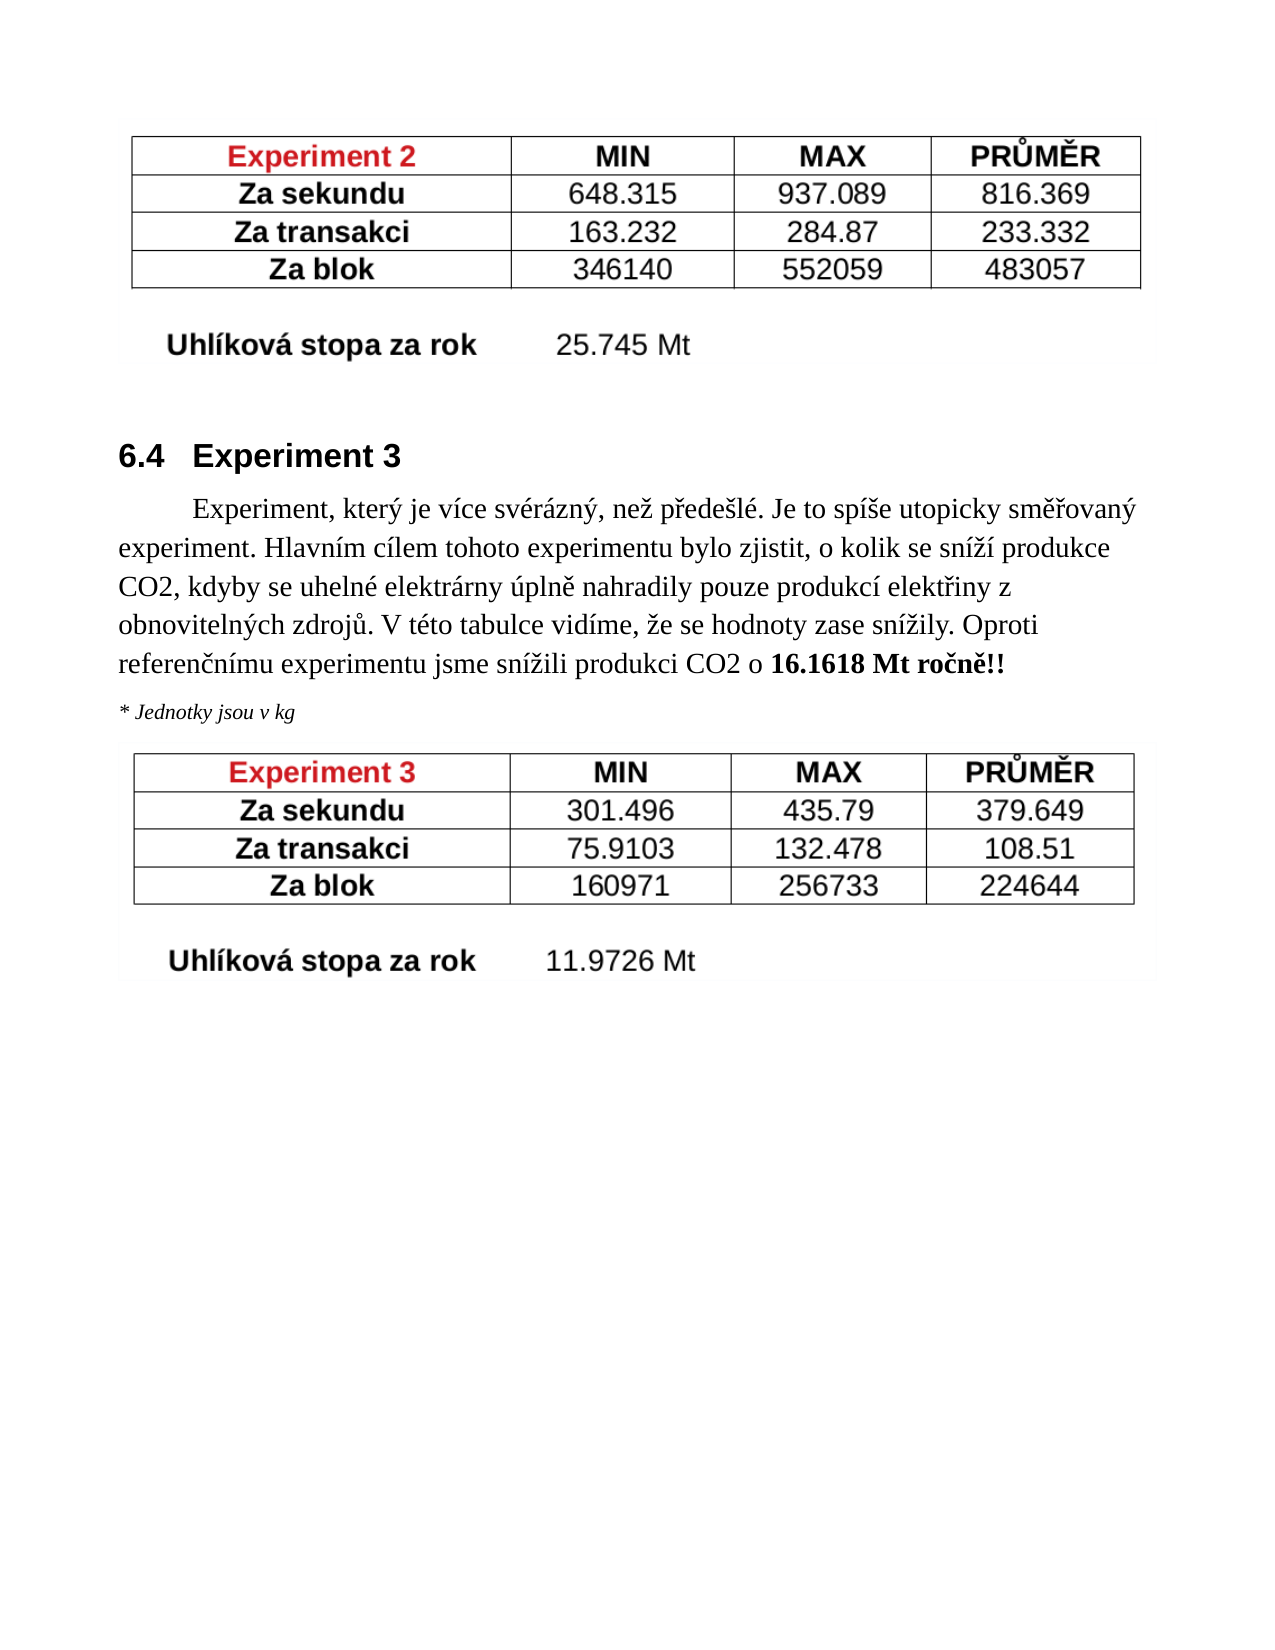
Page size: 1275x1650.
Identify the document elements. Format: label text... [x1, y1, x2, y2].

subtitle Experiment 3 [118, 436, 1157, 474]
text Experiment, který je více svérázný, než předešlé. Je to spíše utopicky směřovaný experiment. Hlavním cílem tohoto experimentu bylo zjistit, o kolik se sníží produkce CO2, kdyby se uhelné elektrárny úplně nahradily pouze produkcí elektřiny z obnovitelných zdrojů. V této tabulce vidíme, že se hodnoty zase snížily. Oproti referenčnímu experimentu jsme snížili produkci CO2 o 16.1618 Mt ročně!! [118, 487, 1157, 679]
picture [118, 742, 1157, 981]
text * Jednotky jsou v kg [118, 699, 1157, 724]
picture [118, 118, 1157, 364]
